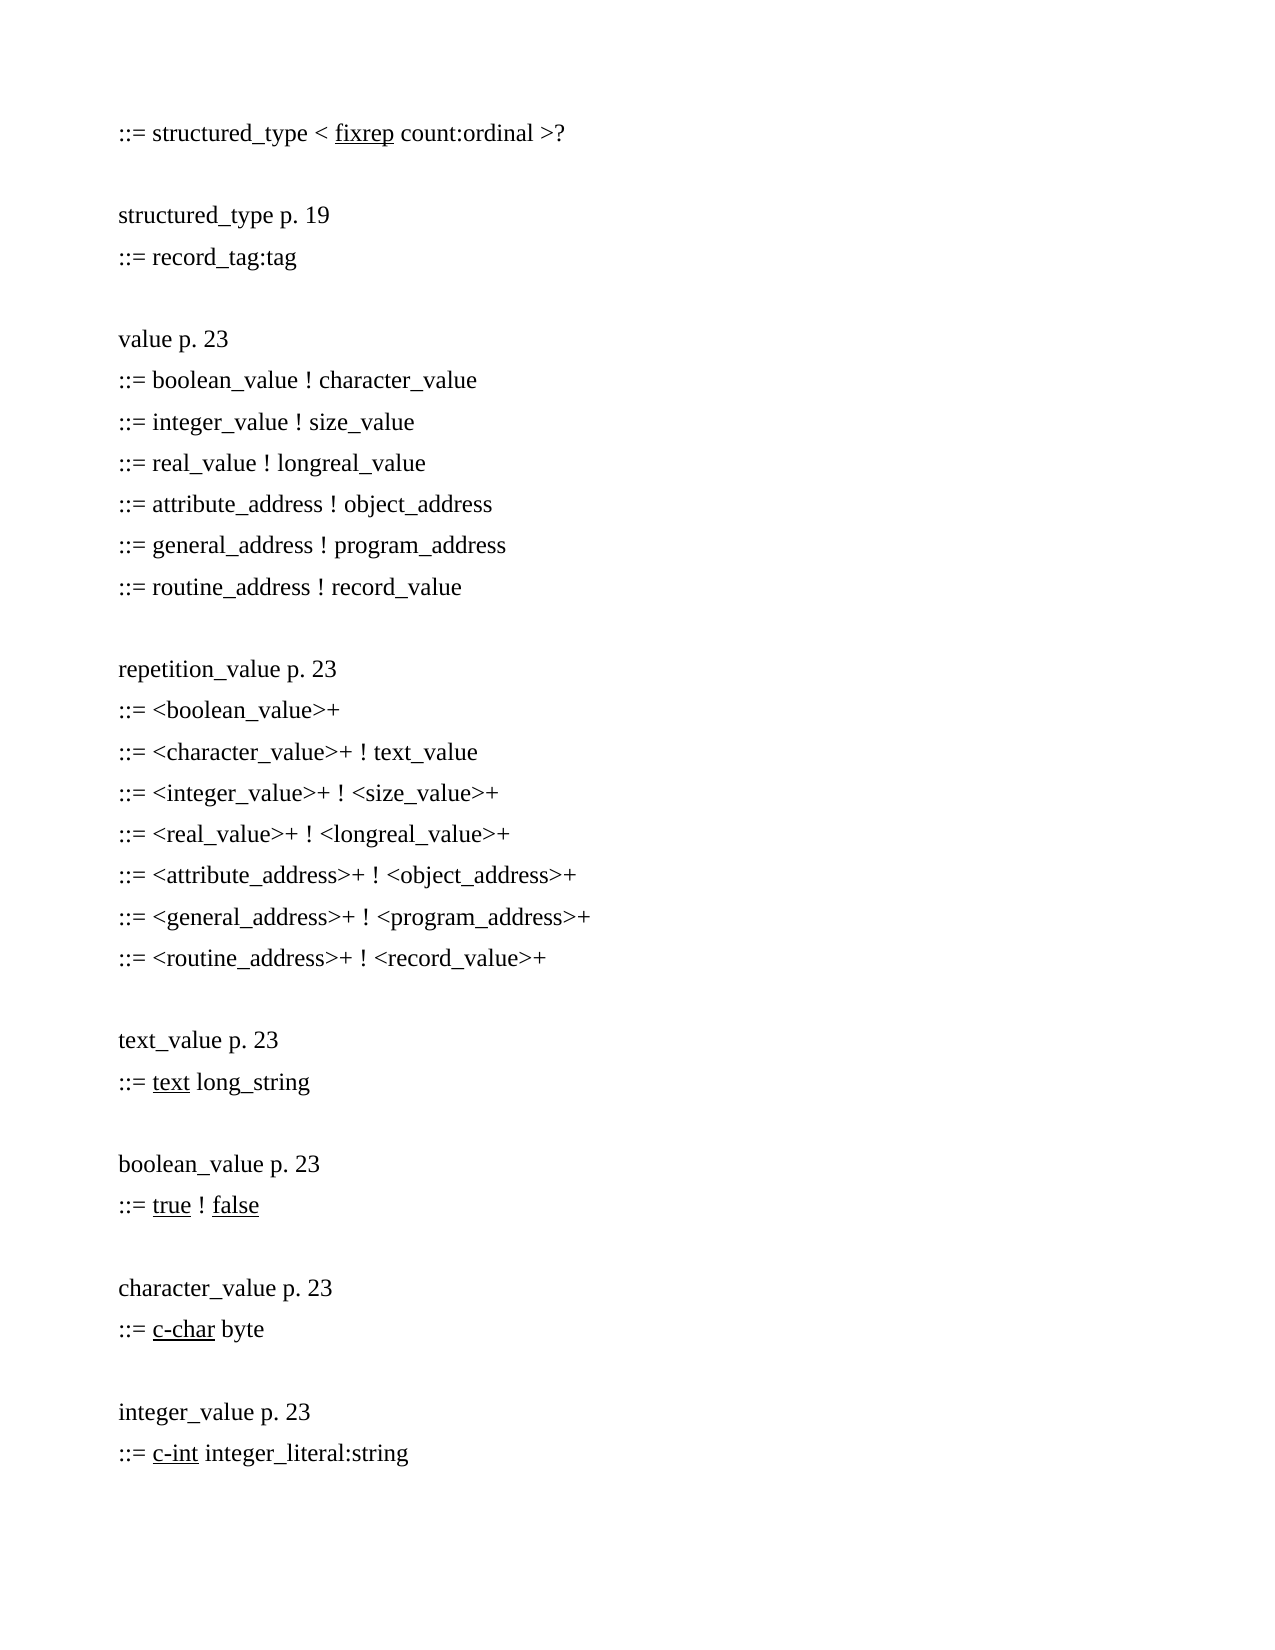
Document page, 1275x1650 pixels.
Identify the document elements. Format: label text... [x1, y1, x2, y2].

text ::= <general_address>+ ! <program_address>+ [118, 902, 1157, 931]
text ::= general_address ! program_address [118, 531, 1157, 559]
text ::= <character_value>+ ! text_value [118, 737, 1157, 766]
text ::= c-char byte [118, 1314, 1157, 1343]
text character_value p. 23 [118, 1273, 1157, 1302]
text ::= attribute_address ! object_address [118, 489, 1157, 518]
text ::= <integer_value>+ ! <size_value>+ [118, 778, 1157, 807]
text integer_value p. 23 [118, 1397, 1157, 1426]
text value p. 23 [118, 324, 1157, 353]
text structured_type p. 19 [118, 201, 1157, 229]
text boolean_value p. 23 [118, 1149, 1157, 1178]
text ::= <routine_address>+ ! <record_value>+ [118, 943, 1157, 972]
text ::= <attribute_address>+ ! <object_address>+ [118, 861, 1157, 889]
text repetition_value p. 23 [118, 654, 1157, 683]
text ::= structured_type < fixrep count:ordinal >? [118, 118, 1157, 147]
text ::= record_tag:tag [118, 242, 1157, 271]
text ::= text long_string [118, 1067, 1157, 1096]
text ::= routine_address ! record_value [118, 572, 1157, 601]
text ::= integer_value ! size_value [118, 407, 1157, 436]
text text_value p. 23 [118, 1026, 1157, 1054]
text ::= <real_value>+ ! <longreal_value>+ [118, 819, 1157, 848]
text ::= true ! false [118, 1191, 1157, 1219]
text ::= <boolean_value>+ [118, 696, 1157, 724]
text ::= c-int integer_literal:string [118, 1438, 1157, 1467]
text ::= real_value ! longreal_value [118, 448, 1157, 477]
text ::= boolean_value ! character_value [118, 366, 1157, 394]
